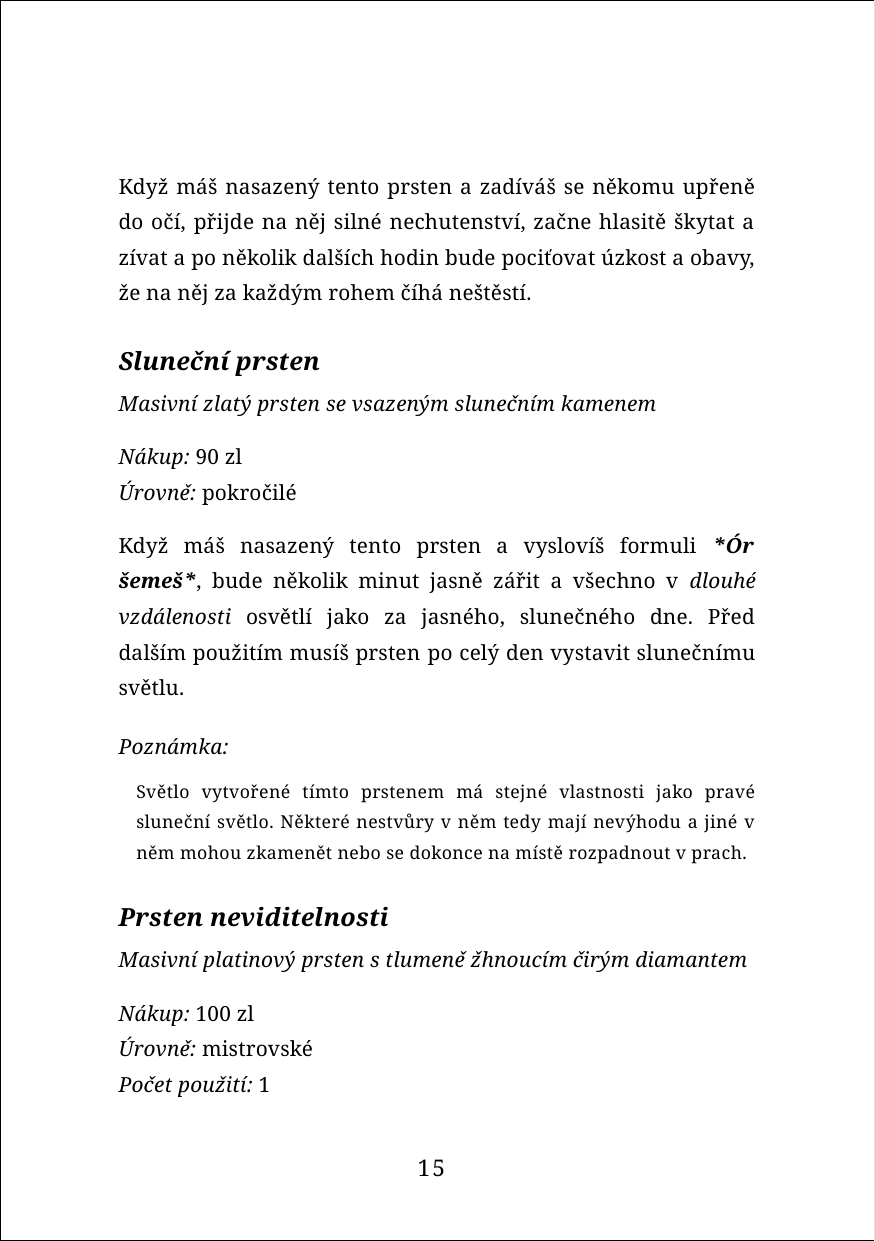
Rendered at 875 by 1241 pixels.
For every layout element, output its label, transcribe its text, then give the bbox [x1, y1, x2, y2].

subtitle Sluneční prsten [118, 343, 756, 377]
text Masivní platinový prsten s tlumeně žhnoucím čirým diamantem [118, 946, 756, 974]
text Světlo vytvořené tímto prstenem má stejné vlastnosti jako pravé sluneční světlo. Některé nestvůry v něm tedy mají nevýhodu a jiné v něm mohou zkamenět nebo se dokonce na místě rozpadnout v prach. [136, 780, 756, 864]
text Poznámka: [118, 732, 756, 761]
subtitle Prsten neviditelnosti [118, 900, 756, 934]
text Když máš nasazený tento prsten a zadíváš se někomu upřeně do očí, přijde na něj silné nechutenství, začne hlasitě škytat a zívat a po několik dalších hodin bude pociťovat úzkost a obavy, že na něj za každým rohem číhá neštěstí. [118, 172, 756, 307]
text Nákup: 100 zl Úrovně: mistrovské Počet použití: 1 [118, 999, 756, 1098]
text Když máš nasazený tento prsten a vyslovíš formuli *Ór šemeš*, bude několik minut jasně zářit a všechno v dlouhé vzdálenosti osvětlí jako za jasného, slunečného dne. Před dalším použitím musíš prsten po celý den vystavit slunečnímu světlu. [118, 531, 756, 702]
text Masivní zlatý prsten se vsazeným slunečním kamenem [118, 389, 756, 418]
text Nákup: 90 zl Úrovně: pokročilé [118, 442, 756, 506]
